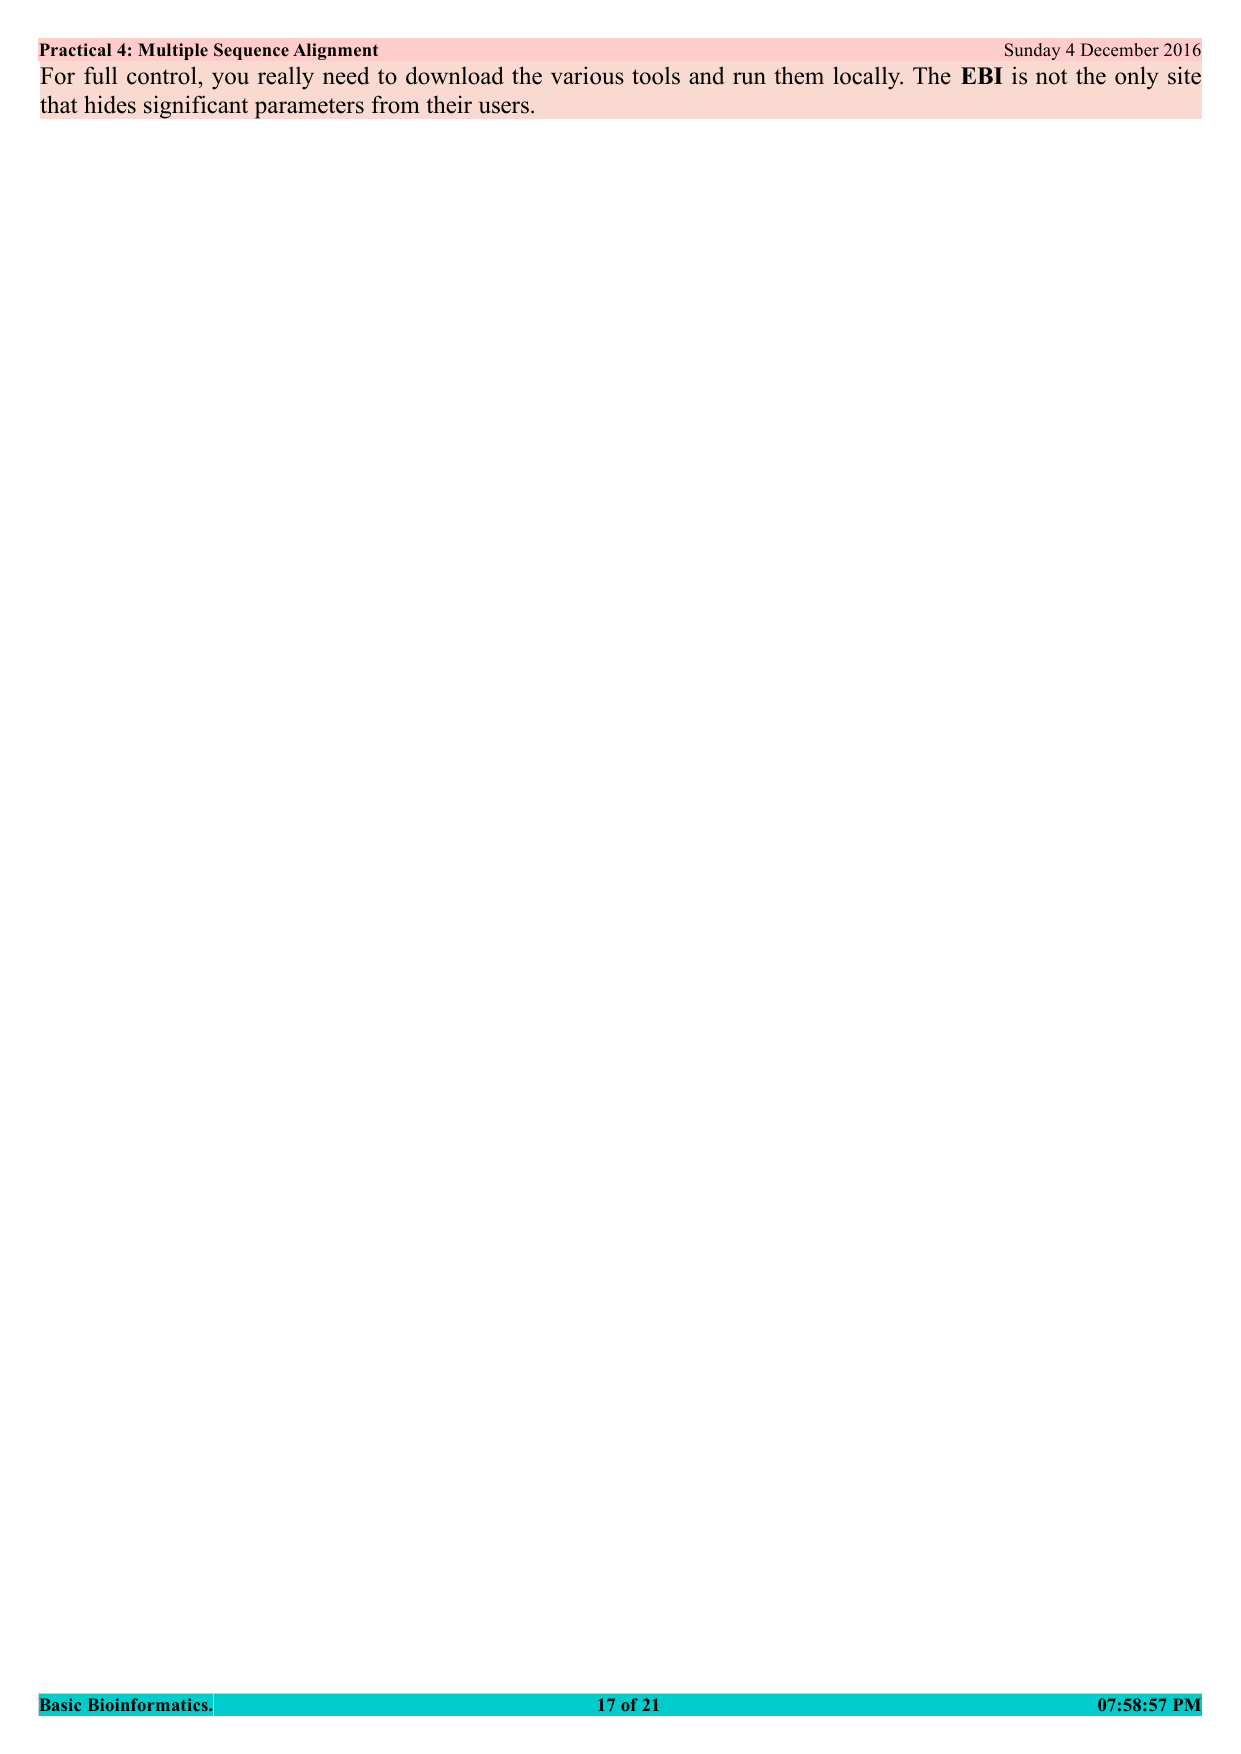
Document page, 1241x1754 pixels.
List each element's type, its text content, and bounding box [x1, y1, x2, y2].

text For full control, you really need to download the various tools and run them locally. The EBI is not the only site that hides significant parameters from their users. [40, 61, 1202, 119]
